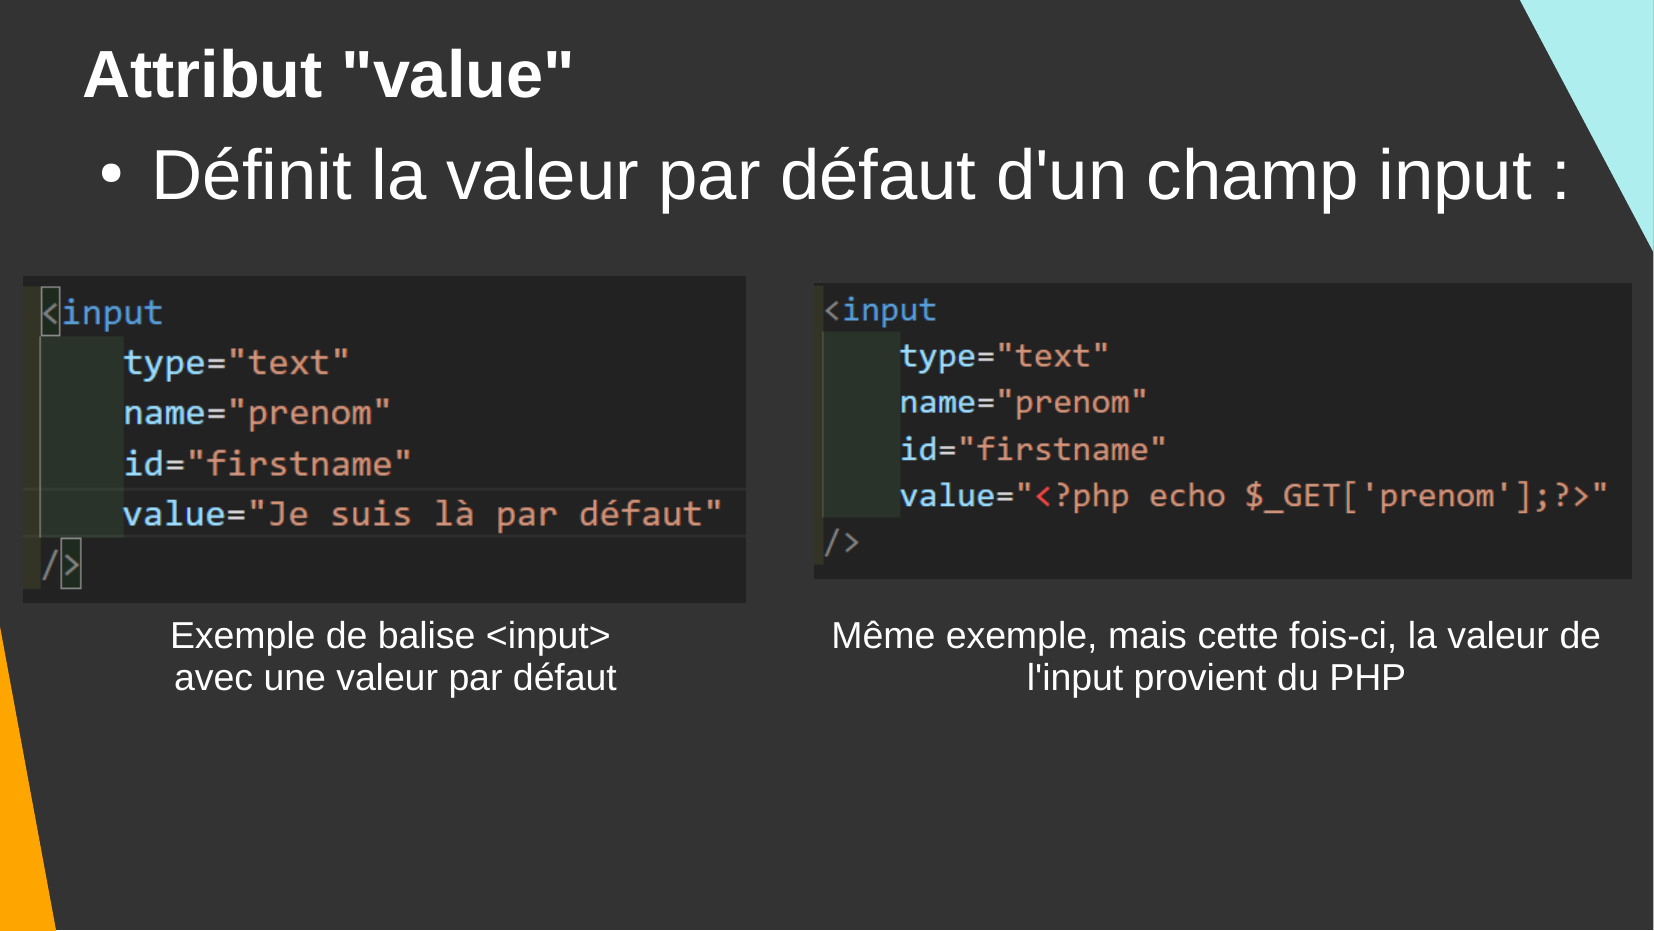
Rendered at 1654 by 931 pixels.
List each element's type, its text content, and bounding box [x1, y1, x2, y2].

title Exemple de balise <input> avec une valeur par défaut [141, 614, 650, 699]
title Attribut "value" [82, 37, 1571, 114]
text_box [0, 626, 57, 931]
text_box [1519, 0, 1654, 254]
picture [814, 283, 1632, 579]
list Définit la valeur par défaut d'un champ input : [80, 135, 1605, 308]
title Même exemple, mais cette fois-ci, la valeur de l'input provient du PHP [814, 614, 1619, 709]
picture [23, 276, 746, 603]
